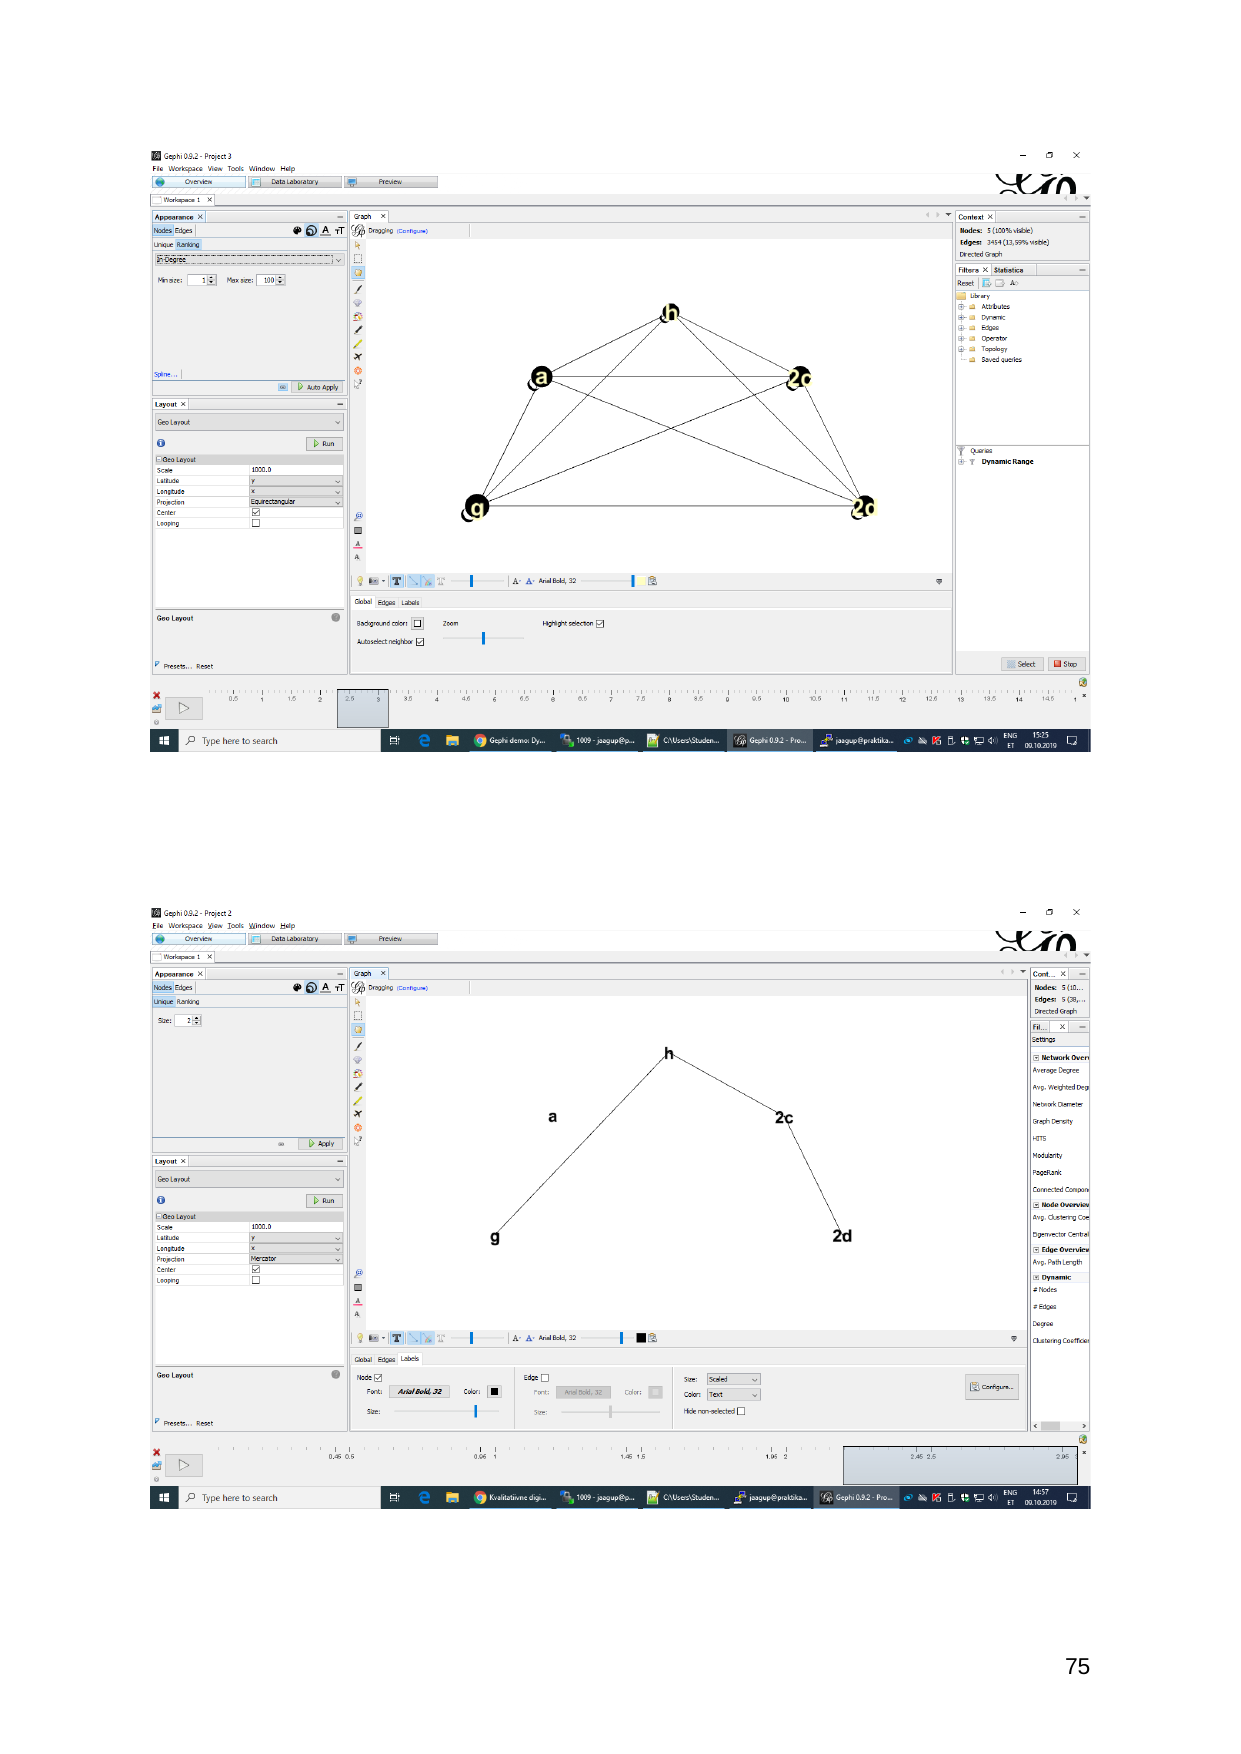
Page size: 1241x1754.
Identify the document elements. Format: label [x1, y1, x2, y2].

picture [150, 150, 1091, 752]
picture [150, 907, 1091, 1509]
